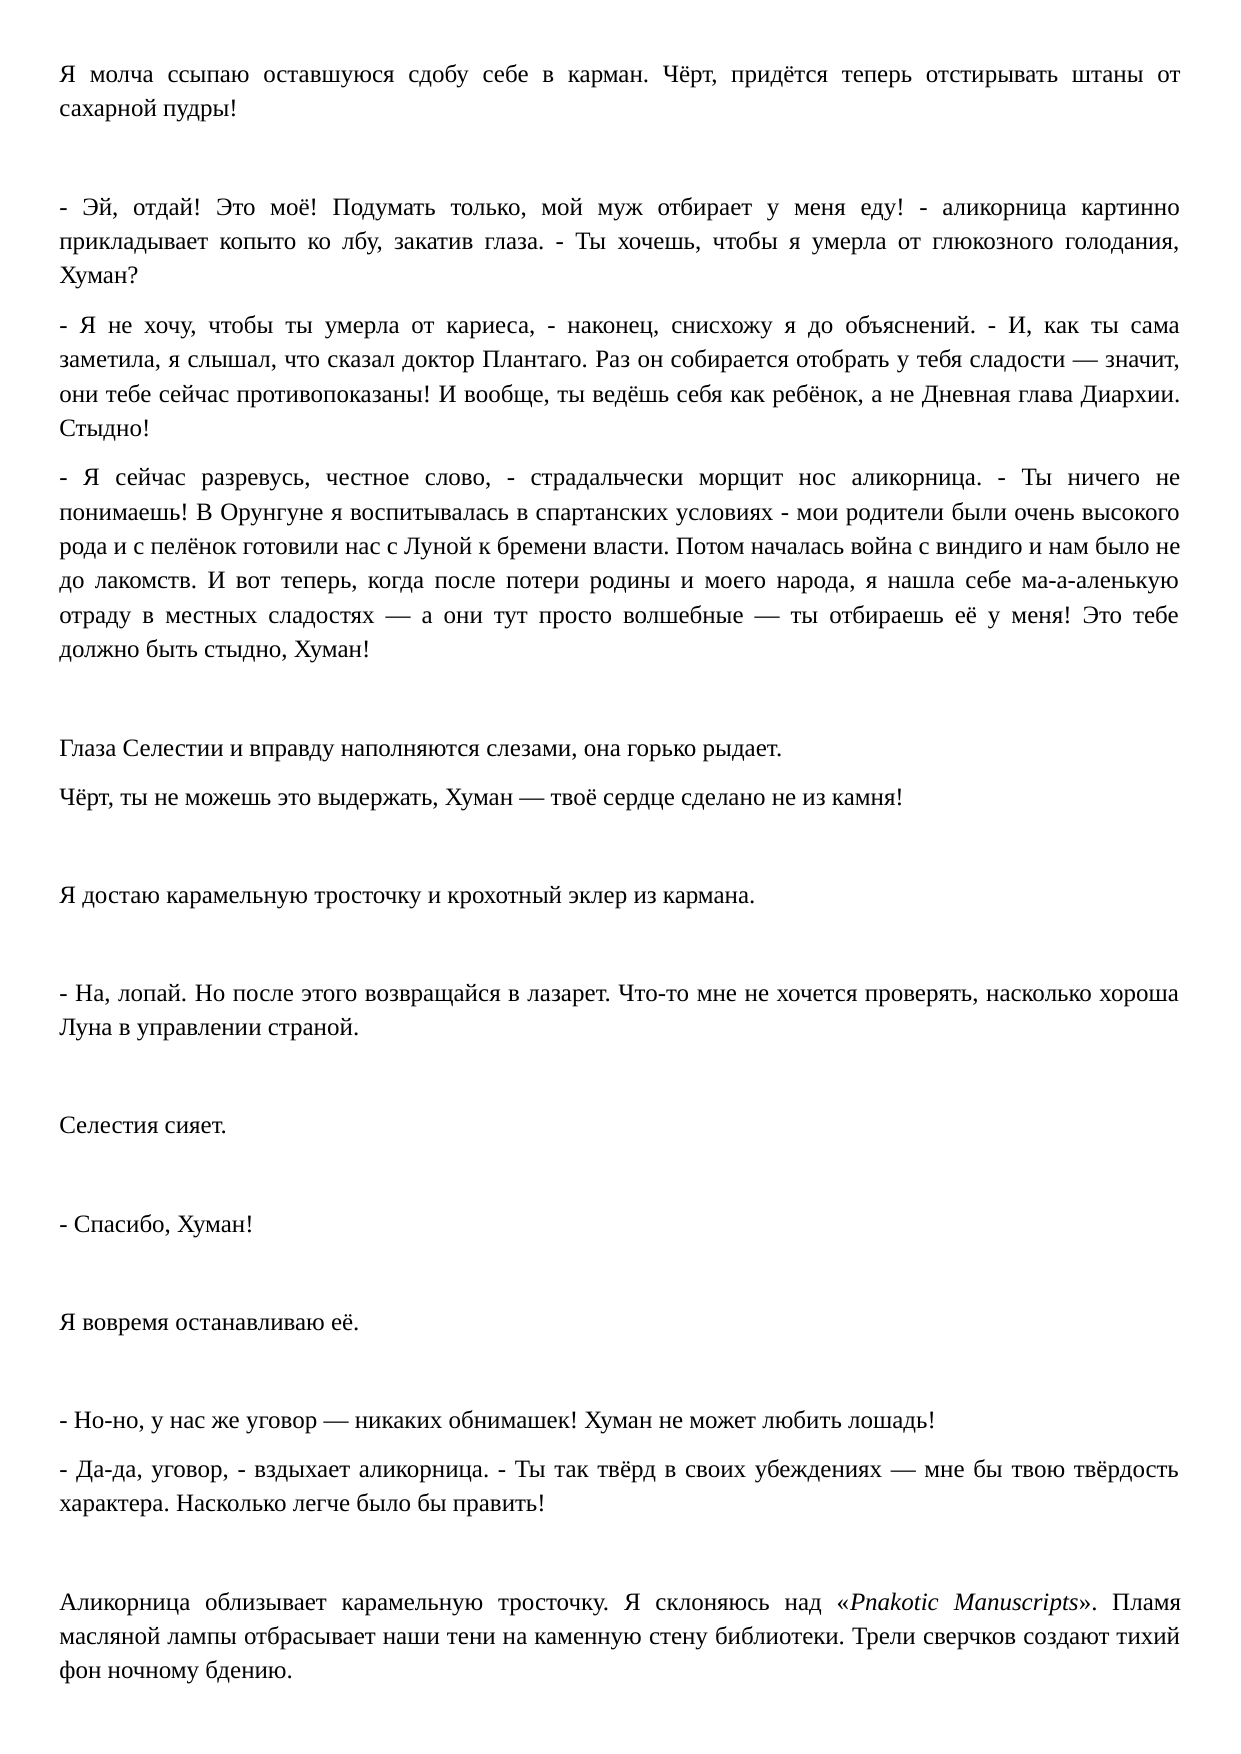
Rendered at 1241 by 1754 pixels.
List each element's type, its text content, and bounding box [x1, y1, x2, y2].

text - Спасибо, Хуман! [59, 1209, 1181, 1237]
text Я достаю карамельную тросточку и крохотный эклер из кармана. [59, 880, 1181, 909]
text - Да-да, уговор, - вздыхает аликорница. - Ты так твёрд в своих убеждениях — мне бы твою твёрдость характера. Насколько легче было бы править! [59, 1454, 1181, 1517]
text Глаза Селестии и вправду наполняются слезами, она горько рыдает. [59, 733, 1181, 761]
text - Но-но, у нас же уговор — никаких обнимашек! Хуман не может любить лошадь! [59, 1405, 1181, 1434]
text - Я сейчас разревусь, честное слово, - страдальчески морщит нос аликорница. - Ты ничего не понимаешь! В Орунгуне я воспитывалась в спартанских условиях - мои родители были очень высокого рода и с пелёнок готовили нас с Луной к бремени власти. Потом началась война с виндиго и нам было не до лакомств. И вот теперь, когда после потери родины и моего народа, я нашла себе ма-а-аленькую отраду в местных сладостях — а они тут просто волшебные — ты отбираешь её у меня! Это тебе должно быть стыдно, Хуман! [59, 462, 1181, 663]
text - Эй, отдай! Это моё! Подумать только, мой муж отбирает у меня еду! - аликорница картинно прикладывает копыто ко лбу, закатив глаза. - Ты хочешь, чтобы я умерла от глюкозного голодания, Хуман? [59, 192, 1181, 289]
text Селестия сияет. [59, 1111, 1181, 1139]
text Аликорница облизывает карамельную тросточку. Я склоняюсь над «Pnakotic Manuscripts». Пламя масляной лампы отбрасывает наши тени на каменную стену библиотеки. Трели сверчков создают тихий фон ночному бдению. [59, 1587, 1181, 1684]
text Я вовремя останавливаю её. [59, 1307, 1181, 1336]
text Я молча ссыпаю оставшуюся сдобу себе в карман. Чёрт, придётся теперь отстирывать штаны от сахарной пудры! [59, 59, 1181, 122]
text - На, лопай. Но после этого возвращайся в лазарет. Что-то мне не хочется проверять, насколько хороша Луна в управлении страной. [59, 978, 1181, 1041]
text - Я не хочу, чтобы ты умерла от кариеса, - наконец, снисхожу я до объяснений. - И, как ты сама заметила, я слышал, что сказал доктор Плантаго. Раз он собирается отобрать у тебя сладости — значит, они тебе сейчас противопоказаны! И вообще, ты ведёшь себя как ребёнок, а не Дневная глава Диархии. Стыдно! [59, 310, 1181, 442]
text Чёрт, ты не можешь это выдержать, Хуман — твоё сердце сделано не из камня! [59, 782, 1181, 811]
